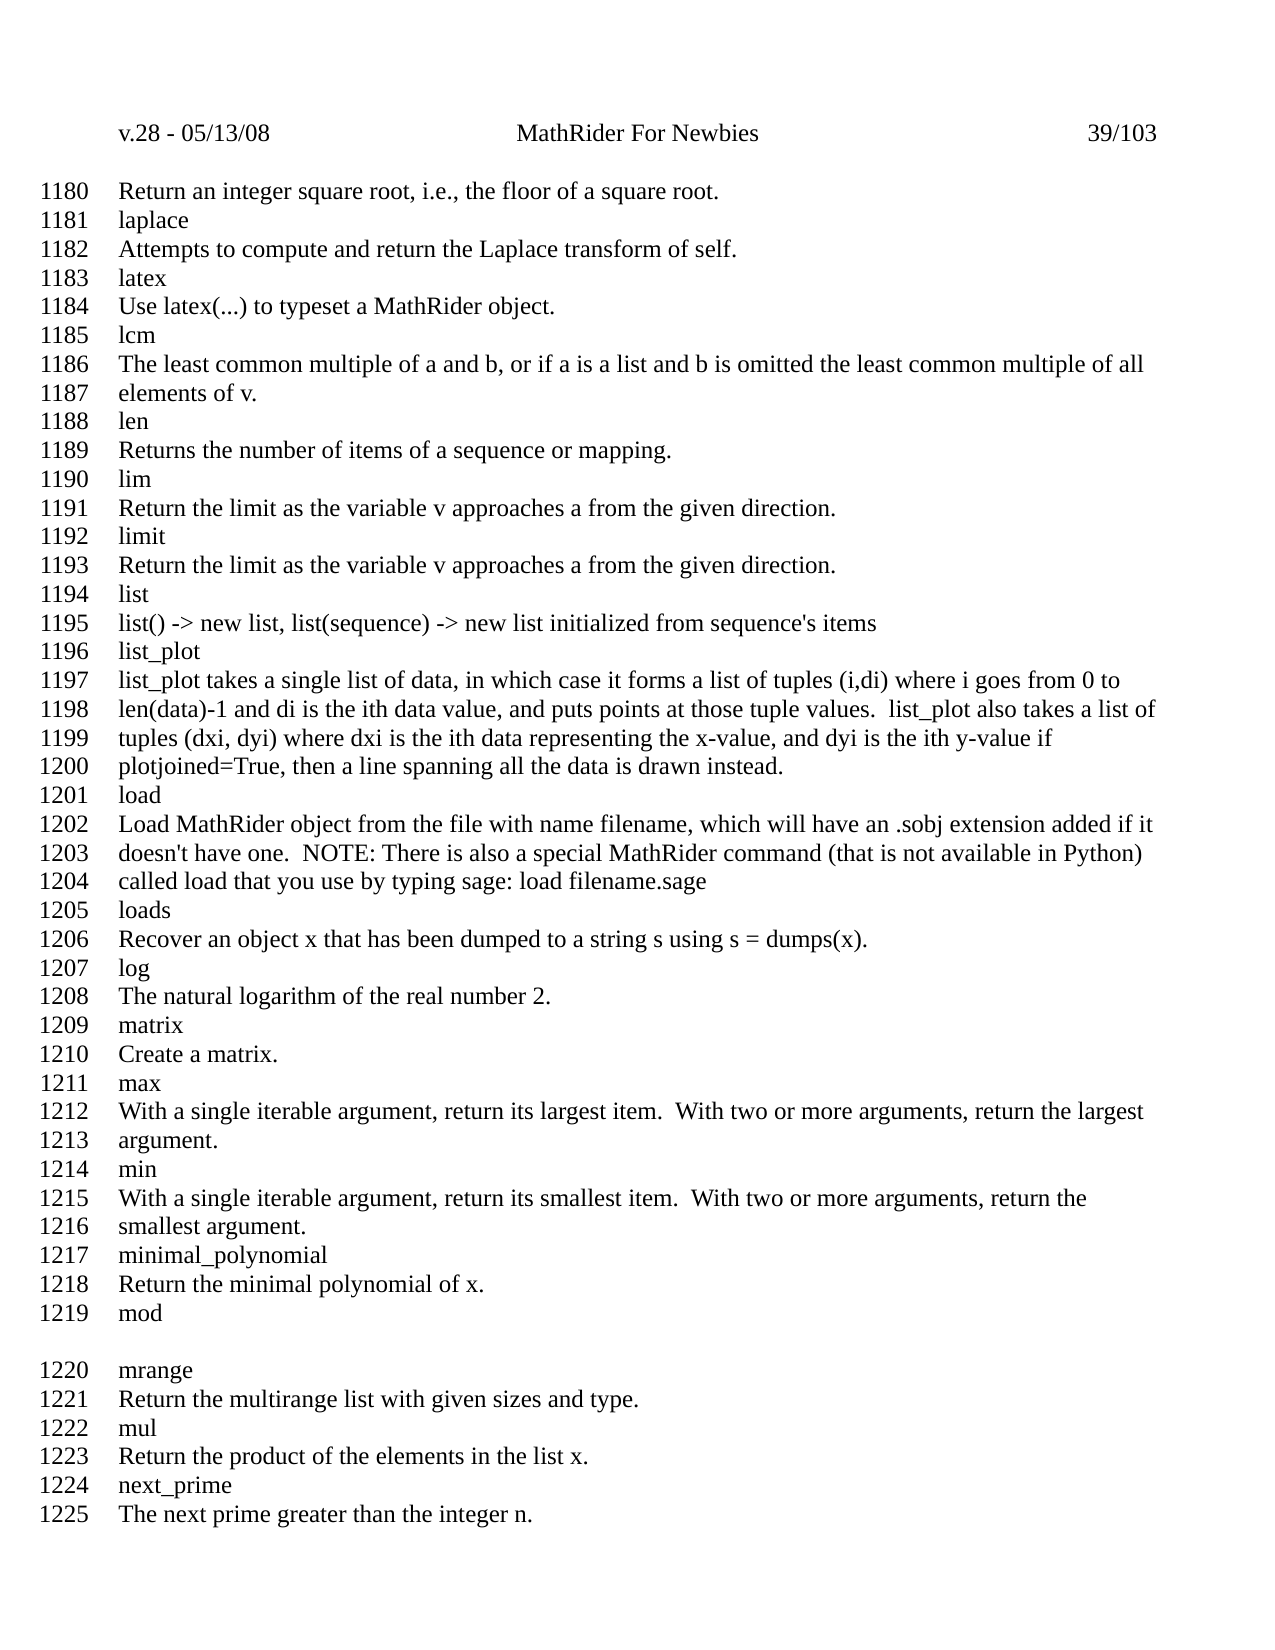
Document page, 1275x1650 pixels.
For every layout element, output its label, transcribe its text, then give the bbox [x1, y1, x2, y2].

text Recover an object x that has been dumped to a string s using s = dumps(x). [118, 924, 1157, 953]
text The next prime greater than the integer n. [118, 1499, 1157, 1528]
text With a single iterable argument, return its smallest item. With two or more arguments, return the smallest argument. [118, 1183, 1157, 1240]
text latex [118, 263, 1157, 291]
text lim [118, 464, 1157, 493]
text minimal_polynomial [118, 1240, 1157, 1269]
text list [118, 579, 1157, 608]
text mod [118, 1298, 1157, 1326]
text Return the multirange list with given sizes and type. [118, 1384, 1157, 1413]
text Attempts to compute and return the Laplace transform of self. [118, 234, 1157, 263]
text Return the product of the elements in the list x. [118, 1441, 1157, 1470]
text The natural logarithm of the real number 2. [118, 981, 1157, 1010]
text mrange [118, 1355, 1157, 1384]
text Return the limit as the variable v approaches a from the given direction. [118, 550, 1157, 579]
text Load MathRider object from the file with name filename, which will have an .sobj extension added if it doesn't have one. NOTE: There is also a special MathRider command (that is not available in Python) called load that you use by typing sage: load filename.sage [118, 809, 1157, 895]
text Create a matrix. [118, 1039, 1157, 1068]
text load [118, 780, 1157, 809]
text mul [118, 1413, 1157, 1441]
text Use latex(...) to typeset a MathRider object. [118, 291, 1157, 320]
text The least common multiple of a and b, or if a is a list and b is omitted the least common multiple of all elements of v. [118, 349, 1157, 406]
text len [118, 406, 1157, 435]
text list_plot takes a single list of data, in which case it forms a list of tuples (i,di) where i goes from 0 to len(data)-1 and di is the ith data value, and puts points at those tuple values. list_plot also takes a list of tuples (dxi, dyi) where dxi is the ith data representing the x-value, and dyi is the ith y-value if plotjoined=True, then a line spanning all the data is drawn instead. [118, 665, 1157, 780]
text list_plot [118, 636, 1157, 665]
text Return the limit as the variable v approaches a from the given direction. [118, 493, 1157, 521]
text list() -> new list, list(sequence) -> new list initialized from sequence's items [118, 608, 1157, 636]
text With a single iterable argument, return its largest item. With two or more arguments, return the largest argument. [118, 1096, 1157, 1154]
text Return an integer square root, i.e., the floor of a square root. [118, 176, 1157, 205]
text matrix [118, 1010, 1157, 1039]
text loads [118, 895, 1157, 924]
text limit [118, 521, 1157, 550]
text next_prime [118, 1470, 1157, 1499]
text laplace [118, 205, 1157, 234]
text min [118, 1154, 1157, 1183]
text max [118, 1068, 1157, 1096]
text log [118, 953, 1157, 981]
text lcm [118, 320, 1157, 349]
text Return the minimal polynomial of x. [118, 1269, 1157, 1298]
text Returns the number of items of a sequence or mapping. [118, 435, 1157, 464]
